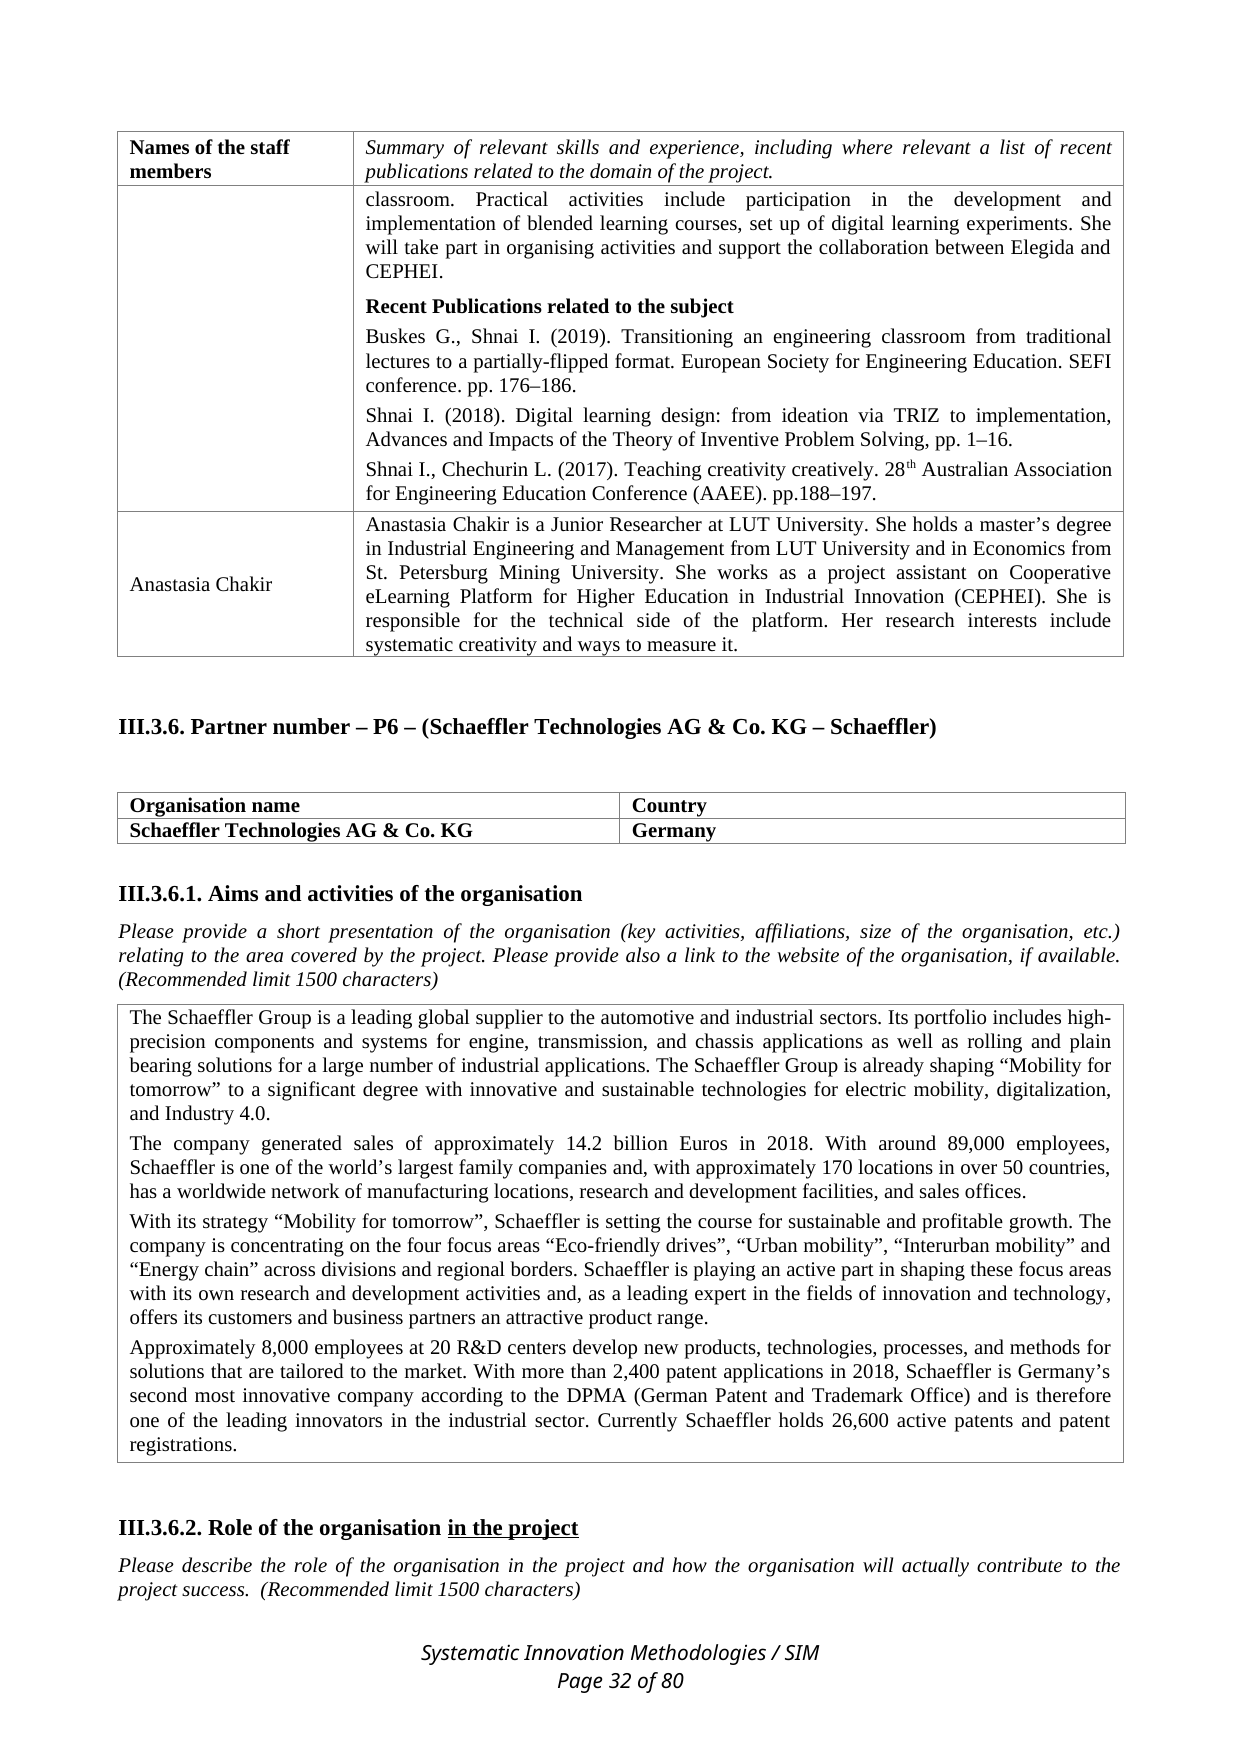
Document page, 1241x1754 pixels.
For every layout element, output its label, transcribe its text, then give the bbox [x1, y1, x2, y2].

table_header Names of the staff members [118, 132, 353, 185]
table_cell Schaeffler Technologies AG & Co. KG [118, 819, 619, 842]
text Please provide a short presentation of the organisation (key activities, affiliations, size of the organisation, etc.) relating to the area covered by the project. Please provide also a link to the website of the organisation, if available. (Recommended limit 1500 characters) [118, 919, 1122, 991]
table_cell Anastasia Chakir [118, 512, 353, 656]
text III.3.6.2. Role of the organisation in the project [118, 1514, 1122, 1540]
table_cell [118, 186, 353, 511]
table_header Country [620, 793, 1125, 817]
table_header The Schaeffler Group is a leading global supplier to the automotive and industrial sectors. Its portfolio includes high-precision components and systems for engine, transmission, and chassis applications as well as rolling and plain bearing solutions for a large number of industrial applications. The Schaeffler Group is already shaping “Mobility for tomorrow” to a significant degree with innovative and sustainable technologies for electric mobility, digitalization, and Industry 4.0. The company generated sales of approximately 14.2 billion Euros in 2018. With around 89,000 employees, Schaeffler is one of the world’s largest family companies and, with approximately 170 locations in over 50 countries, has a worldwide network of manufacturing locations, research and development facilities, and sales offices. With its strategy “Mobility for tomorrow”, Schaeffler is setting the course for sustainable and profitable growth. The company is concentrating on the four focus areas “Eco-friendly drives”, “Urban mobility”, “Interurban mobility” and “Energy chain” across divisions and regional borders. Schaeffler is playing an active part in shaping these focus areas with its own research and development activities and, as a leading expert in the fields of innovation and technology, offers its customers and business partners an attractive product range. Approximately 8,000 employees at 20 R&D centers develop new products, technologies, processes, and methods for solutions that are tailored to the market. With more than 2,400 patent applications in 2018, Schaeffler is Germany’s second most innovative company according to the DPMA (German Patent and Trademark Office) and is therefore one of the leading innovators in the industrial sector. Currently Schaeffler holds 26,600 active patents and patent registrations. [118, 1005, 1123, 1462]
text III.3.6.1. Aims and activities of the organisation [118, 880, 1122, 906]
table_header Organisation name [118, 793, 619, 817]
text Please describe the role of the organisation in the project and how the organisation will actually contribute to the project success. (Recommended limit 1500 characters) [118, 1553, 1122, 1601]
subtitle III.3.6. Partner number – P6 – (Schaeffler Technologies AG & Co. KG – Schaeffler) [118, 713, 1122, 739]
table_cell Anastasia Chakir is a Junior Researcher at LUT University. She holds a master’s degree in Industrial Engineering and Management from LUT University and in Economics from St. Petersburg Mining University. She works as a project assistant on Cooperative eLearning Platform for Higher Education in Industrial Innovation (CEPHEI). She is responsible for the technical side of the platform. Her research interests include systematic creativity and ways to measure it. [354, 512, 1123, 656]
table_header Summary of relevant skills and experience, including where relevant a list of recent publications related to the domain of the project. [354, 132, 1123, 185]
table_cell classroom. Practical activities include participation in the development and implementation of blended learning courses, set up of digital learning experiments. She will take part in organising activities and support the collaboration between Elegida and CEPHEI. Recent Publications related to the subject Buskes G., Shnai I. (2019). Transitioning an engineering classroom from traditional lectures to a partially-flipped format. European Society for Engineering Education. SEFI conference. pp. 176–186. Shnai I. (2018). Digital learning design: from ideation via TRIZ to implementation, Advances and Impacts of the Theory of Inventive Problem Solving, pp. 1–16. Shnai I., Chechurin L. (2017). Teaching creativity creatively. 28th Australian Association for Engineering Education Conference (AAEE). pp.188–197. [354, 186, 1123, 511]
table_cell Germany [620, 819, 1125, 842]
